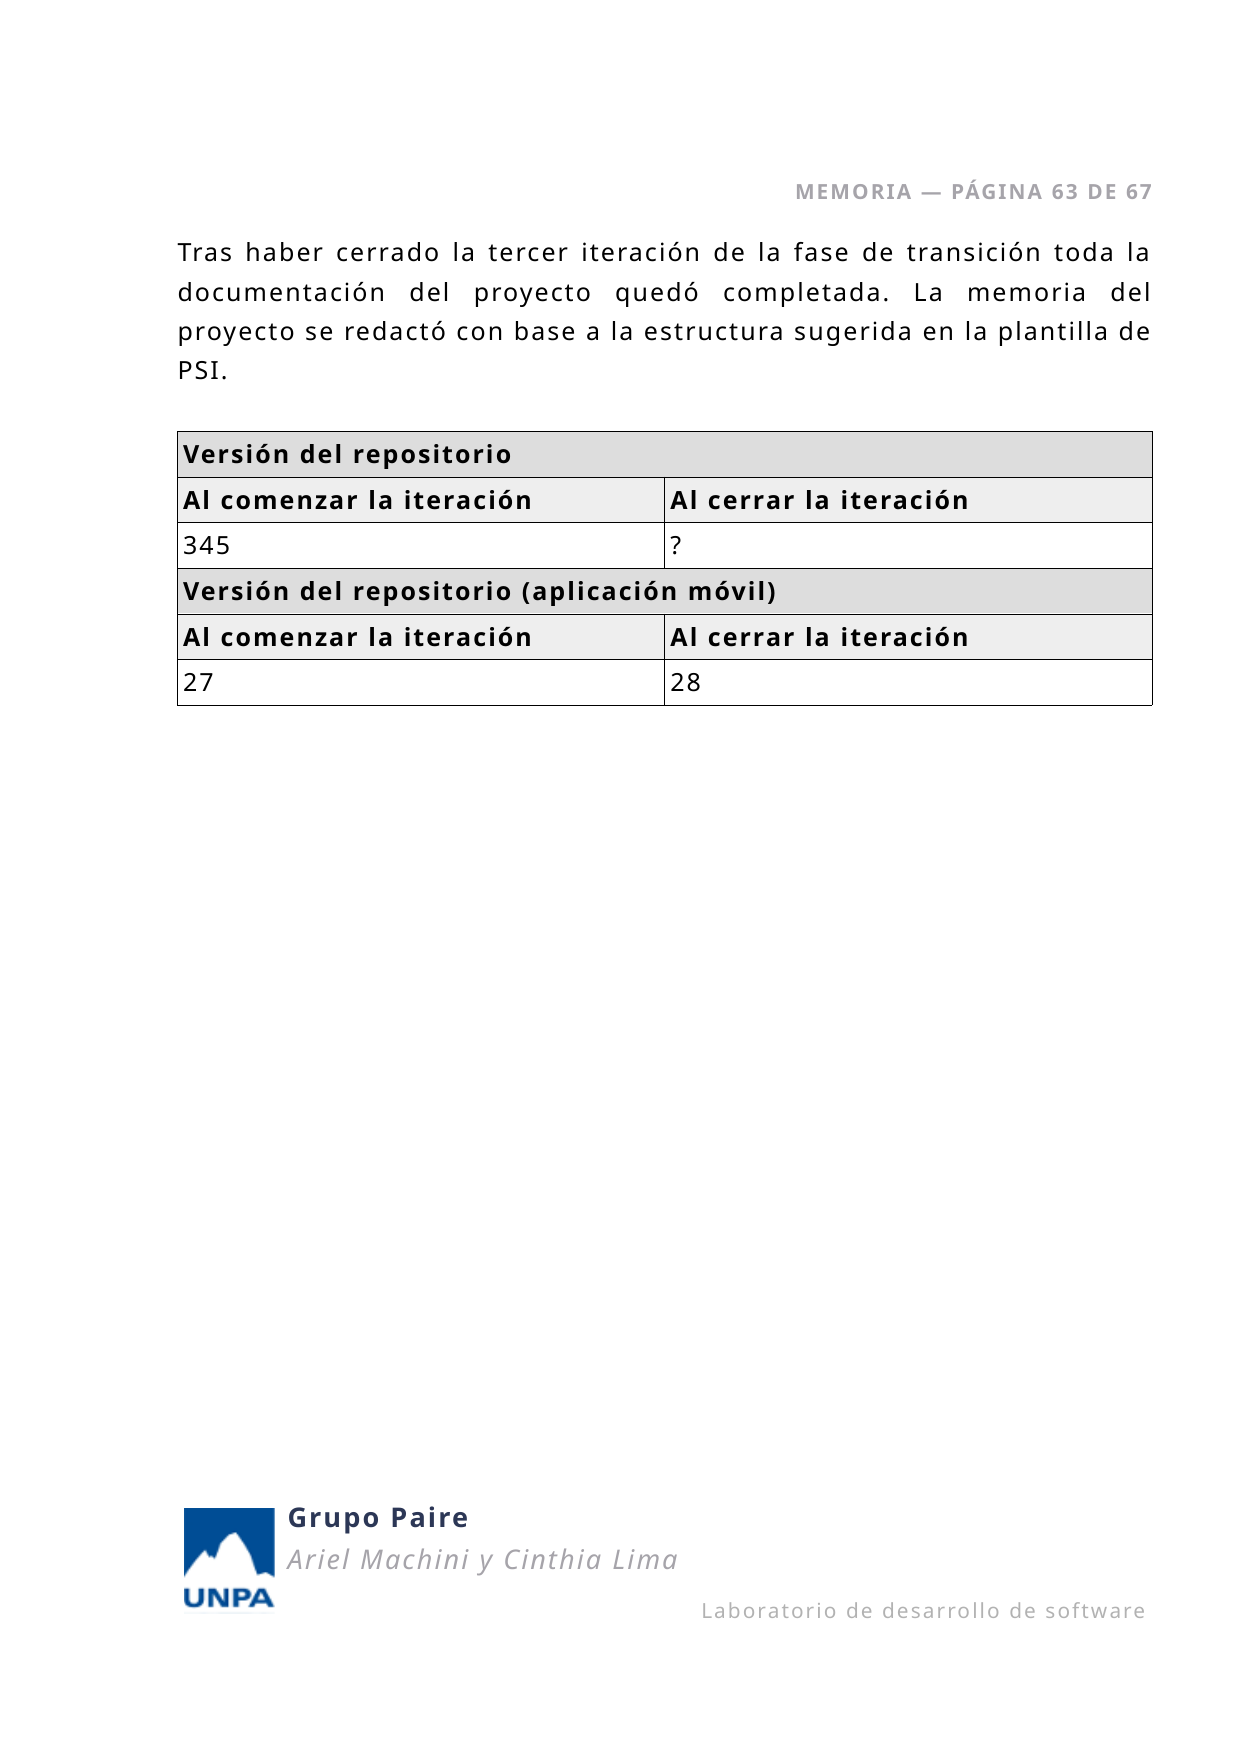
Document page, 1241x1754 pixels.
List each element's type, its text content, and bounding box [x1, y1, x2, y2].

picture [184, 1508, 275, 1614]
table_cell Al cerrar la iteración [665, 615, 1152, 659]
table_cell 28 [665, 660, 1152, 705]
table_cell Versión del repositorio (aplicación móvil) [178, 569, 1152, 613]
table_cell Al cerrar la iteración [665, 478, 1152, 522]
table_cell Al comenzar la iteración [178, 478, 664, 522]
table_cell 27 [178, 660, 664, 705]
table_cell Al comenzar la iteración [178, 615, 664, 659]
table_cell ? [665, 523, 1152, 568]
text Tras haber cerrado la tercer iteración de la fase de transición toda la documentación del proyecto quedó completada. La memoria del proyecto se redactó con base a la estructura sugerida en la plantilla de PSI. [177, 235, 1152, 387]
table_header Versión del repositorio [178, 432, 1152, 477]
table_cell 345 [178, 523, 664, 568]
